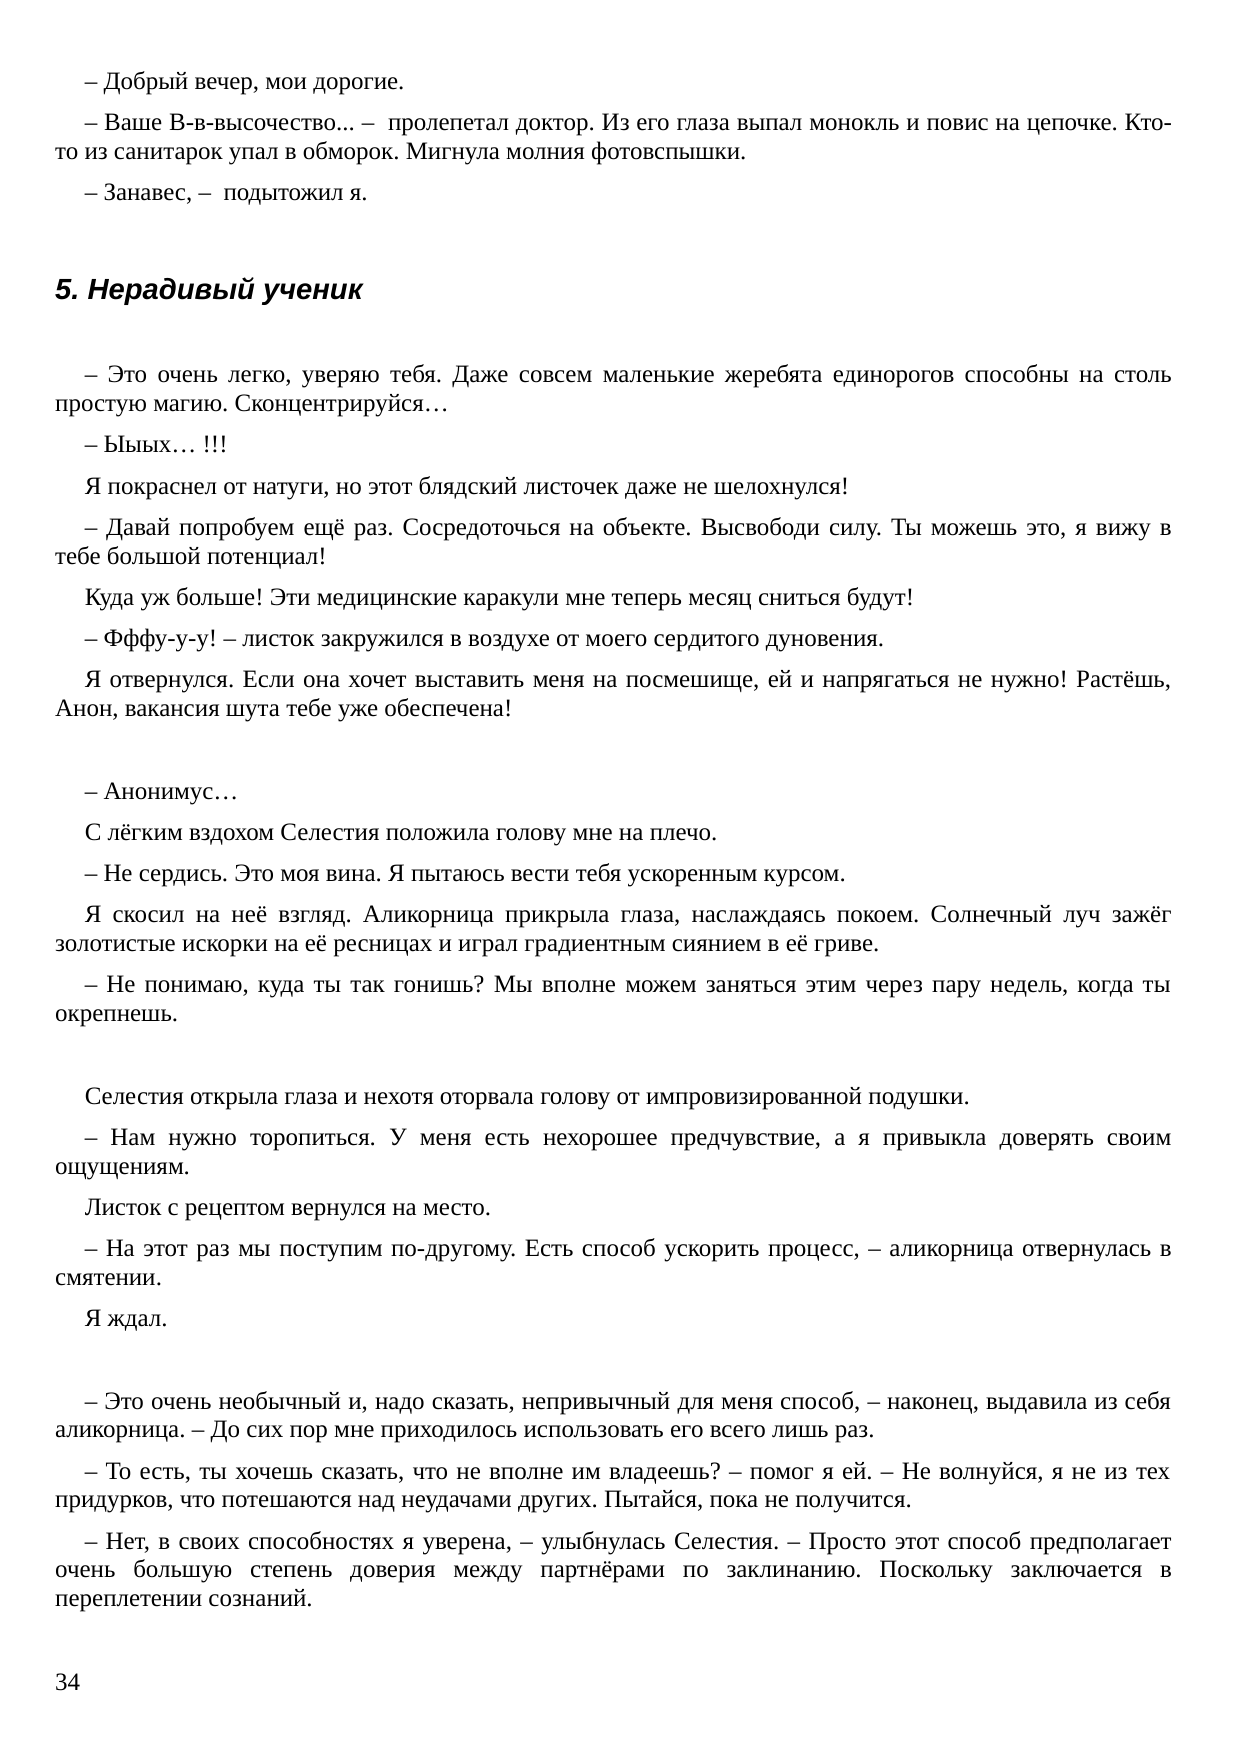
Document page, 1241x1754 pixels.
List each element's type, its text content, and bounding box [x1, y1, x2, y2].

text – То есть, ты хочешь сказать, что не вполне им владеешь? – помог я ей. – Не волнуйся, я не из тех придурков, что потешаются над неудачами других. Пытайся, пока не получится. [55, 1456, 1173, 1513]
subtitle 5. Нерадивый ученик [55, 272, 1173, 306]
text – Давай попробуем ещё раз. Сосредоточься на объекте. Высвободи силу. Ты можешь это, я вижу в тебе большой потенциал! [55, 512, 1173, 569]
text – Добрый вечер, мои дорогие. [55, 66, 1173, 95]
text Я скосил на неё взгляд. Аликорница прикрыла глаза, наслаждаясь покоем. Солнечный луч зажёг золотистые искорки на её ресницах и играл градиентным сиянием в её гриве. [55, 899, 1173, 957]
text – Не сердись. Это моя вина. Я пытаюсь вести тебя ускоренным курсом. [55, 858, 1173, 887]
text – На этот раз мы поступим по-другому. Есть способ ускорить процесс, – аликорница отвернулась в смятении. [55, 1233, 1173, 1291]
text – Анонимус… [55, 776, 1173, 804]
text – Это очень легко, уверяю тебя. Даже совсем маленькие жеребята единорогов способны на столь простую магию. Сконцентрируйся… [55, 359, 1173, 417]
text – Ваше В-в-высочество... – пролепетал доктор. Из его глаза выпал монокль и повис на цепочке. Кто-то из санитарок упал в обморок. Мигнула молния фотовспышки. [55, 107, 1173, 165]
text Я ждал. [55, 1303, 1173, 1332]
text Я отвернулся. Если она хочет выставить меня на посмешище, ей и напрягаться не нужно! Растёшь, Анон, вакансия шута тебе уже обеспечена! [55, 664, 1173, 722]
text – Фффу-у-у! – листок закружился в воздухе от моего сердитого дуновения. [55, 623, 1173, 652]
text – Не понимаю, куда ты так гонишь? Мы вполне можем заняться этим через пару недель, когда ты окрепнешь. [55, 969, 1173, 1027]
text С лёгким вздохом Селестия положила голову мне на плечо. [55, 817, 1173, 846]
text Селестия открыла глаза и нехотя оторвала голову от импровизированной подушки. [55, 1081, 1173, 1109]
text Листок с рецептом вернулся на место. [55, 1192, 1173, 1221]
text Я покраснел от натуги, но этот блядский листочек даже не шелохнулся! [55, 471, 1173, 499]
text – Это очень необычный и, надо сказать, непривычный для меня способ, – наконец, выдавила из себя аликорница. – До сих пор мне приходилось использовать его всего лишь раз. [55, 1386, 1173, 1443]
text Куда уж больше! Эти медицинские каракули мне теперь месяц сниться будут! [55, 582, 1173, 611]
text – Нам нужно торопиться. У меня есть нехорошее предчувствие, а я привыкла доверять своим ощущениям. [55, 1122, 1173, 1179]
text – Нет, в своих способностях я уверена, – улыбнулась Селестия. – Просто этот способ предполагает очень большую степень доверия между партнёрами по заклинанию. Поскольку заключается в переплетении сознаний. [55, 1526, 1173, 1612]
text – Ыыых… !!! [55, 429, 1173, 458]
text – Занавес, – подытожил я. [55, 177, 1173, 206]
